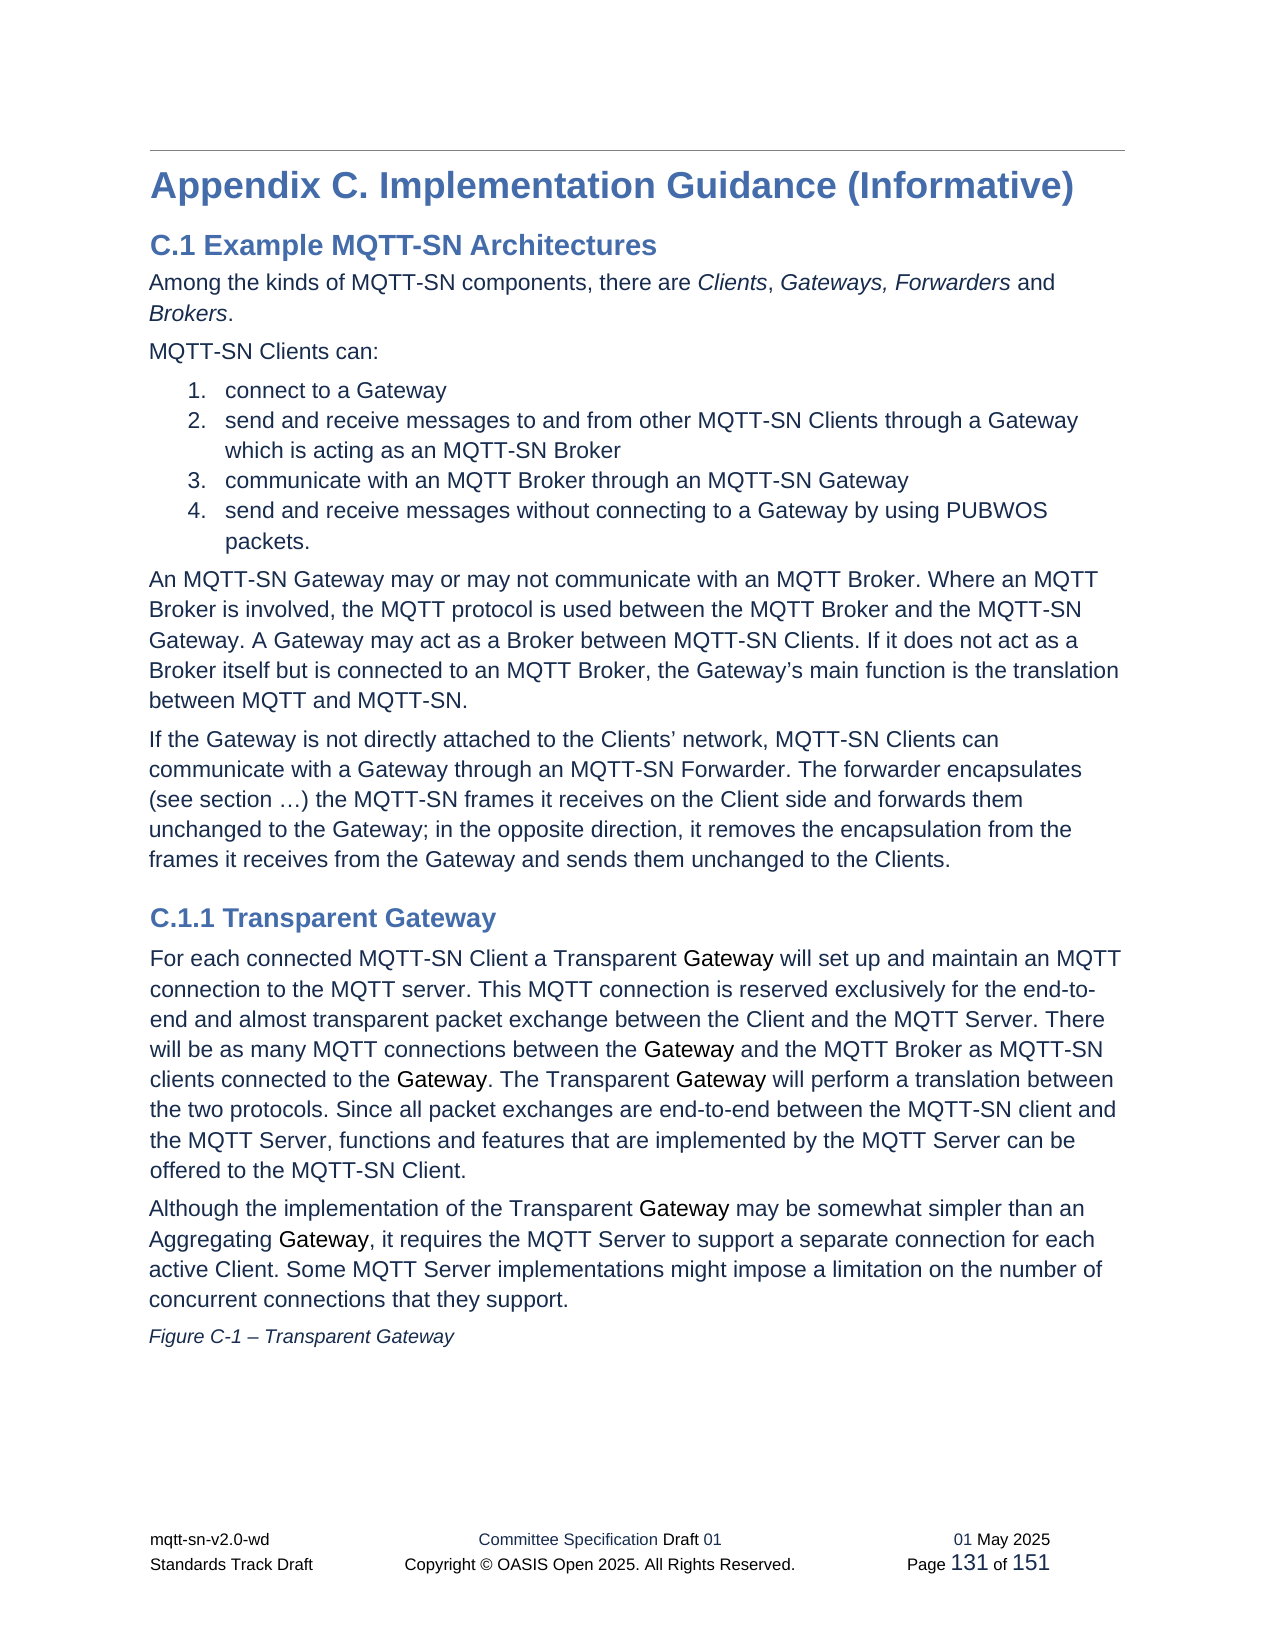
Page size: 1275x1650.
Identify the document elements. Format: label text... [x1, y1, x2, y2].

text Figure C-1 – Transparent Gateway [148, 1324, 1124, 1347]
text An MQTT-SN Gateway may or may not communicate with an MQTT Broker. Where an MQTT Broker is involved, the MQTT protocol is used between the MQTT Broker and the MQTT-SN Gateway. A Gateway may act as a Broker between MQTT-SN Clients. If it does not act as a Broker itself but is connected to an MQTT Broker, the Gateway’s main function is the translation between MQTT and MQTT-SN. [148, 566, 1124, 713]
subtitle C.1.1 Transparent Gateway [150, 902, 1124, 933]
subtitle C.1 Example MQTT-SN Architectures [150, 227, 1125, 261]
list send and receive messages to and from other MQTT-SN Clients through a Gateway which is acting as an MQTT-SN Broker [187, 407, 1124, 463]
list send and receive messages without connecting to a Gateway by using PUBWOS packets. [187, 497, 1124, 554]
subtitle Appendix C. Implementation Guidance (Informative) [150, 151, 1125, 207]
list communicate with an MQTT Broker through an MQTT-SN Gateway [187, 467, 1124, 494]
list connect to a Gateway [187, 377, 1124, 403]
text For each connected MQTT-SN Client a Transparent Gateway will set up and maintain an MQTT connection to the MQTT server. This MQTT connection is reserved exclusively for the end-to-end and almost transparent packet exchange between the Client and the MQTT Server. There will be as many MQTT connections between the Gateway and the MQTT Broker as MQTT-SN clients connected to the Gateway. The Transparent Gateway will perform a translation between the two protocols. Since all packet exchanges are end-to-end between the MQTT-SN client and the MQTT Server, functions and features that are implemented by the MQTT Server can be offered to the MQTT-SN Client. [149, 945, 1124, 1183]
text If the Gateway is not directly attached to the Clients’ network, MQTT-SN Clients can communicate with a Gateway through an MQTT-SN Forwarder. The forwarder encapsulates (see section …) the MQTT-SN frames it receives on the Client side and forwards them unchanged to the Gateway; in the opposite direction, it removes the encapsulation from the frames it receives from the Gateway and sends them unchanged to the Clients. [148, 726, 1124, 873]
text MQTT-SN Clients can: [148, 338, 1124, 364]
text Although the implementation of the Transparent Gateway may be somewhat simpler than an Aggregating Gateway, it requires the MQTT Server to support a separate connection for each active Client. Some MQTT Server implementations might impose a limitation on the number of concurrent connections that they support. [148, 1195, 1124, 1312]
text Among the kinds of MQTT-SN components, there are Clients, Gateways, Forwarders and Brokers. [148, 269, 1124, 326]
